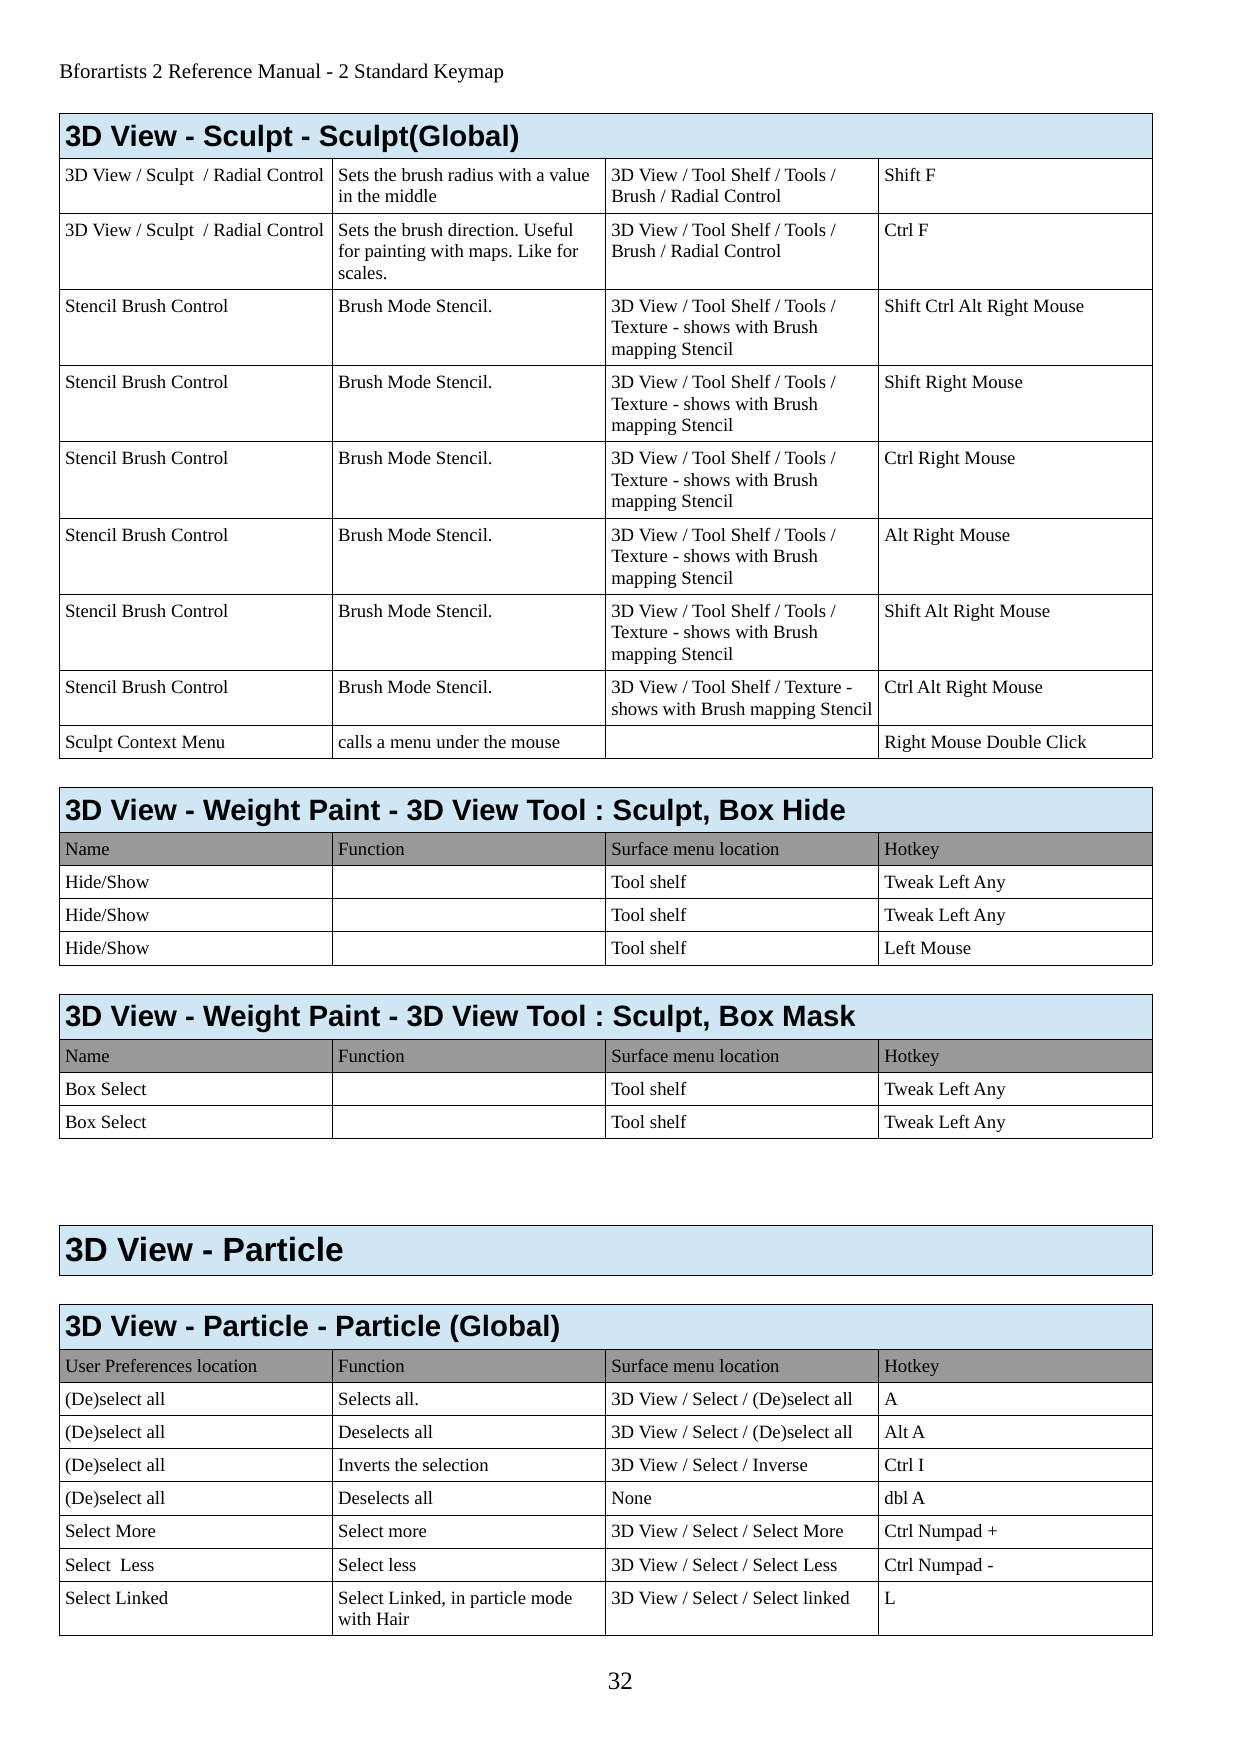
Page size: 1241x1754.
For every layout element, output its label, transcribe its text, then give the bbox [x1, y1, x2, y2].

table_cell Deselects all [333, 1416, 605, 1448]
table_cell Name [60, 833, 332, 865]
table_cell Surface menu location [606, 1350, 878, 1382]
table_cell Deselects all [333, 1482, 605, 1514]
table_cell 3D View / Tool Shelf / Tools / Texture - shows with Brush mapping Stencil [606, 290, 878, 365]
table_header 3D View - Particle - Particle (Global) [60, 1305, 1152, 1349]
table_cell Ctrl Numpad + [879, 1516, 1152, 1548]
table_cell [333, 866, 605, 898]
table_cell [333, 1073, 605, 1105]
table_cell Selects all. [333, 1383, 605, 1415]
table_cell Select less [333, 1549, 605, 1581]
table_cell Surface menu location [606, 833, 878, 865]
table_cell Tool shelf [606, 1106, 878, 1138]
table_cell Ctrl F [879, 214, 1152, 289]
table_cell Sculpt Context Menu [60, 726, 332, 758]
table_cell Select More [60, 1516, 332, 1548]
table_cell Box Select [60, 1073, 332, 1105]
table_cell Stencil Brush Control [60, 366, 332, 441]
table_cell Name [60, 1040, 332, 1072]
table_cell [606, 726, 878, 758]
table_cell Hotkey [879, 1350, 1152, 1382]
table_cell Box Select [60, 1106, 332, 1138]
table_cell Brush Mode Stencil. [333, 366, 605, 441]
table_cell Stencil Brush Control [60, 442, 332, 518]
table_cell (De)select all [60, 1383, 332, 1415]
table_cell (De)select all [60, 1449, 332, 1481]
table_cell Tool shelf [606, 866, 878, 898]
table_cell calls a menu under the mouse [333, 726, 605, 758]
table_cell Shift F [879, 159, 1152, 213]
table_cell Brush Mode Stencil. [333, 595, 605, 670]
table_cell Alt Right Mouse [879, 519, 1152, 594]
table_cell Sets the brush radius with a value in the middle [333, 159, 605, 213]
table_cell Tweak Left Any [879, 1106, 1152, 1138]
table_cell 3D View / Tool Shelf / Tools / Texture - shows with Brush mapping Stencil [606, 442, 878, 518]
table_cell [333, 932, 605, 964]
table_cell Brush Mode Stencil. [333, 290, 605, 365]
table_cell Brush Mode Stencil. [333, 519, 605, 594]
table_cell (De)select all [60, 1482, 332, 1514]
table_cell dbl A [879, 1482, 1152, 1514]
table_cell Shift Ctrl Alt Right Mouse [879, 290, 1152, 365]
table_cell Ctrl Alt Right Mouse [879, 671, 1152, 725]
table_cell 3D View / Select / Select More [606, 1516, 878, 1548]
table_cell Function [333, 1350, 605, 1382]
table_cell Tool shelf [606, 899, 878, 931]
table_cell Left Mouse [879, 932, 1152, 964]
table_cell 3D View / Tool Shelf / Tools / Brush / Radial Control [606, 214, 878, 289]
table_cell Hotkey [879, 833, 1152, 865]
table_cell Select more [333, 1516, 605, 1548]
table_cell 3D View / Select / (De)select all [606, 1383, 878, 1415]
table_cell 3D View / Tool Shelf / Tools / Brush / Radial Control [606, 159, 878, 213]
table_cell Alt A [879, 1416, 1152, 1448]
table_cell Ctrl Numpad - [879, 1549, 1152, 1581]
table_cell Hide/Show [60, 932, 332, 964]
table_cell Ctrl I [879, 1449, 1152, 1481]
table_cell Hide/Show [60, 899, 332, 931]
table_cell Stencil Brush Control [60, 595, 332, 670]
table_cell Brush Mode Stencil. [333, 442, 605, 518]
table_cell Surface menu location [606, 1040, 878, 1072]
table_cell Shift Right Mouse [879, 366, 1152, 441]
table_cell [333, 899, 605, 931]
table_cell Tweak Left Any [879, 899, 1152, 931]
table_cell Tool shelf [606, 932, 878, 964]
table_cell Brush Mode Stencil. [333, 671, 605, 725]
table_header 3D View - Sculpt - Sculpt(Global) [60, 114, 1152, 158]
table_cell Inverts the selection [333, 1449, 605, 1481]
table_cell Stencil Brush Control [60, 519, 332, 594]
table_cell Sets the brush direction. Useful for painting with maps. Like for scales. [333, 214, 605, 289]
table_cell Hotkey [879, 1040, 1152, 1072]
table_cell Select Linked, in particle mode with Hair [333, 1582, 605, 1635]
table_cell 3D View / Sculpt / Radial Control [60, 214, 332, 289]
table_cell 3D View / Sculpt / Radial Control [60, 159, 332, 213]
table_cell Shift Alt Right Mouse [879, 595, 1152, 670]
table_cell Function [333, 1040, 605, 1072]
table_cell Tweak Left Any [879, 866, 1152, 898]
table_cell Select Linked [60, 1582, 332, 1635]
table_cell 3D View / Select / Select Less [606, 1549, 878, 1581]
table_header 3D View - Weight Paint - 3D View Tool : Sculpt, Box Hide [60, 788, 1152, 832]
table_cell Function [333, 833, 605, 865]
table_cell Tool shelf [606, 1073, 878, 1105]
table_cell L [879, 1582, 1152, 1635]
table_header 3D View - Weight Paint - 3D View Tool : Sculpt, Box Mask [60, 995, 1152, 1039]
table_cell 3D View / Tool Shelf / Tools / Texture - shows with Brush mapping Stencil [606, 366, 878, 441]
table_cell Right Mouse Double Click [879, 726, 1152, 758]
table_cell Ctrl Right Mouse [879, 442, 1152, 518]
table_cell Stencil Brush Control [60, 671, 332, 725]
table_cell Tweak Left Any [879, 1073, 1152, 1105]
table_cell 3D View / Select / Select linked [606, 1582, 878, 1635]
table_cell Select Less [60, 1549, 332, 1581]
table_cell 3D View / Tool Shelf / Texture - shows with Brush mapping Stencil [606, 671, 878, 725]
table_cell Hide/Show [60, 866, 332, 898]
table_cell 3D View / Select / (De)select all [606, 1416, 878, 1448]
table_cell Stencil Brush Control [60, 290, 332, 365]
table_cell [333, 1106, 605, 1138]
table_cell (De)select all [60, 1416, 332, 1448]
table_cell A [879, 1383, 1152, 1415]
table_cell 3D View / Tool Shelf / Tools / Texture - shows with Brush mapping Stencil [606, 595, 878, 670]
table_cell User Preferences location [60, 1350, 332, 1382]
table_cell 3D View / Select / Inverse [606, 1449, 878, 1481]
table_cell 3D View / Tool Shelf / Tools / Texture - shows with Brush mapping Stencil [606, 519, 878, 594]
table_cell None [606, 1482, 878, 1514]
table_header 3D View - Particle [60, 1226, 1152, 1275]
